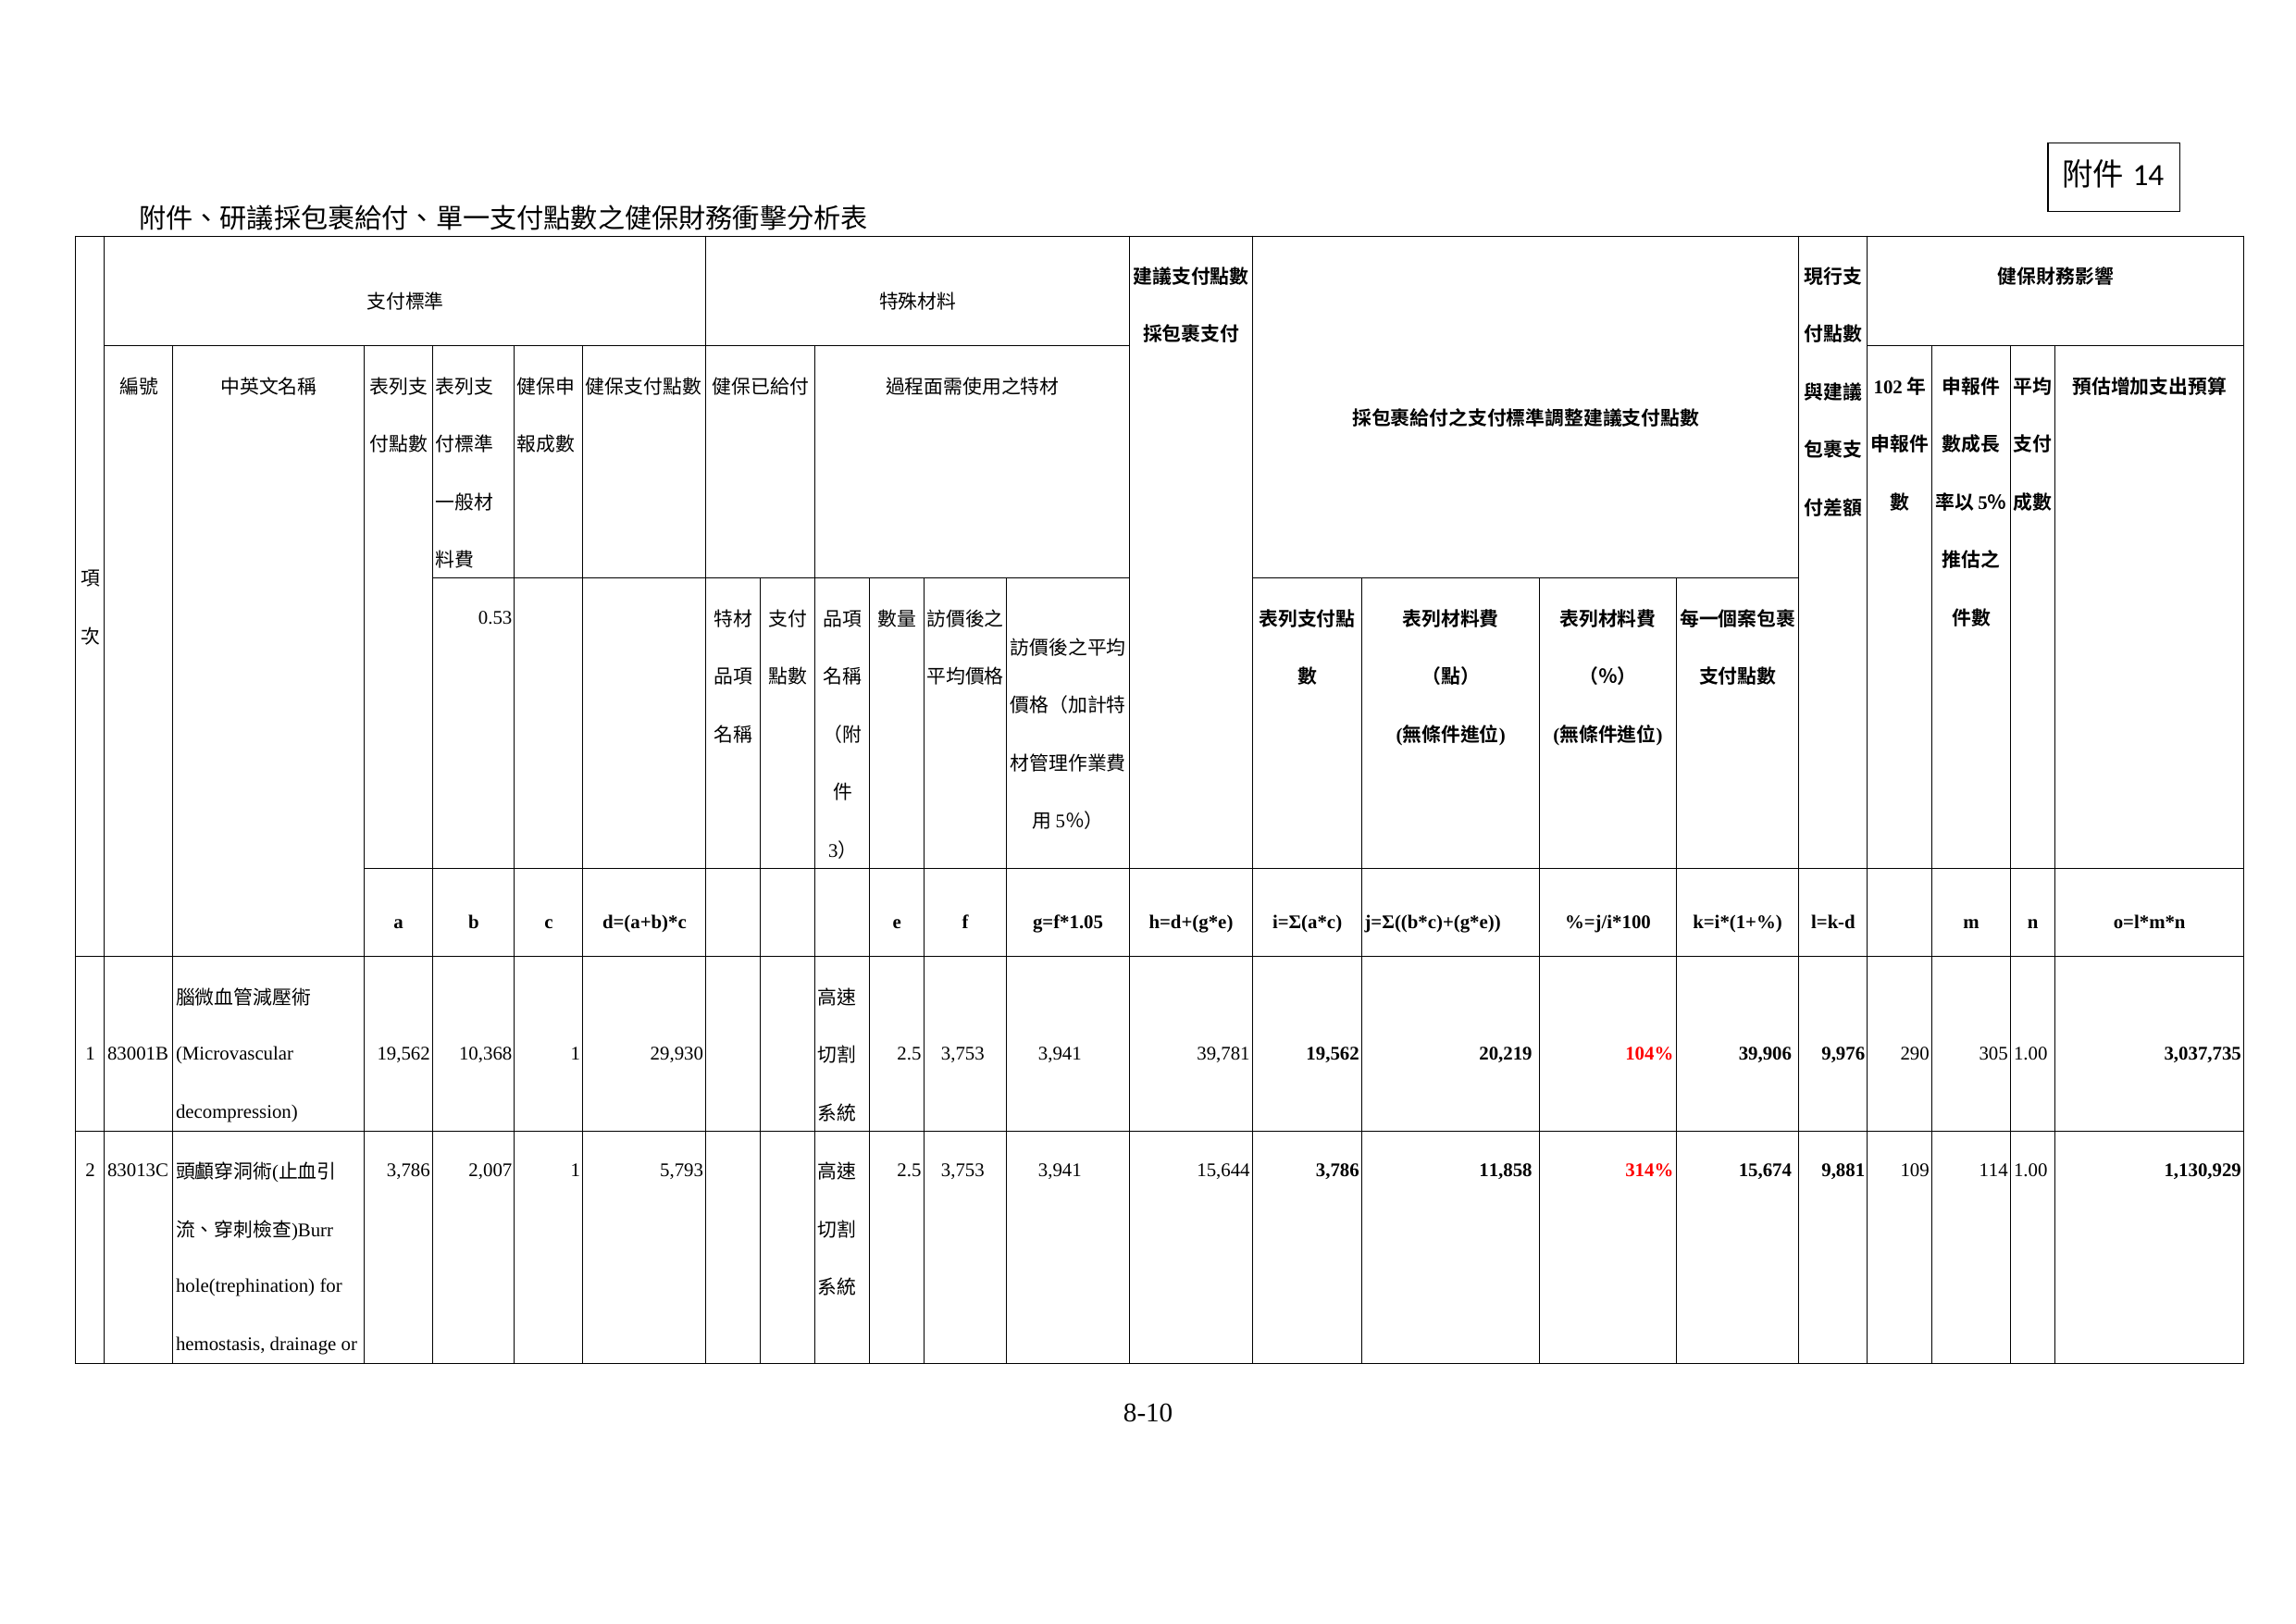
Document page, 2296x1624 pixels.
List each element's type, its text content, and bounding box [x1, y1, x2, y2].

table_cell 訪價後之平均價格 [925, 578, 1006, 868]
table_cell 1 [76, 957, 104, 1131]
table_header 採包裹給付之支付標準調整建議支付點數 [1253, 237, 1798, 577]
table_cell 預估增加支出預算 [2055, 346, 2243, 868]
table_cell 114 [1932, 1132, 2010, 1363]
table_cell 編號 [105, 346, 172, 956]
table_cell e [870, 869, 924, 956]
table_cell 314% [1540, 1132, 1676, 1363]
table_cell c [515, 869, 582, 956]
table_cell 3,941 [1007, 957, 1129, 1131]
table_cell 83013C [105, 1132, 172, 1363]
table_cell 3,786 [1253, 1132, 1361, 1363]
table_cell 申報件數成長率以5％推估之件數 [1932, 346, 2010, 868]
table_cell i=Σ(a*c) [1253, 869, 1361, 956]
table_cell 3,753 [925, 1132, 1006, 1363]
table_cell 290 [1868, 957, 1931, 1131]
table_header 現行支付點數與建議包裹支付差額 [1799, 237, 1867, 868]
table_header 特殊材料 [706, 237, 1129, 345]
table_cell 15,644 [1130, 1132, 1252, 1363]
table_cell f [925, 869, 1006, 956]
table_cell l=k-d [1799, 869, 1867, 956]
table_cell 中英文名稱 [173, 346, 364, 956]
table_cell 2 [76, 1132, 104, 1363]
table_cell 訪價後之平均價格（加計特材管理作業費用5％） [1007, 578, 1129, 868]
table_cell 頭顱穿洞術(止血引流、穿刺檢查)Burr hole(trephination) for hemostasis, drainage or [173, 1132, 364, 1363]
table_cell [815, 869, 869, 956]
table_cell 健保申報成數 [515, 346, 582, 577]
table_cell 數量 [870, 578, 924, 868]
table_cell 支付點數 [761, 578, 814, 868]
table_cell 腦微血管減壓術(Microvascular decompression) [173, 957, 364, 1131]
table_cell 10,368 [433, 957, 514, 1131]
table_cell [706, 957, 760, 1131]
table_cell 3,941 [1007, 1132, 1129, 1363]
table_cell 19,562 [365, 957, 432, 1131]
table_cell h=d+(g*e) [1130, 869, 1252, 956]
table_cell 特材品項名稱 [706, 578, 760, 868]
table_cell [761, 869, 814, 956]
table_cell 表列支付點數 [365, 346, 432, 868]
table_cell 20,219 [1362, 957, 1539, 1131]
table_cell 9,881 [1799, 1132, 1867, 1363]
table_cell 9,976 [1799, 957, 1867, 1131]
table_cell [515, 578, 582, 868]
table_cell 305 [1932, 957, 2010, 1131]
table_cell o=l*m*n [2055, 869, 2243, 956]
table_cell 1.00 [2011, 1132, 2054, 1363]
table_cell 健保已給付 [706, 346, 814, 577]
table_cell %=j/i*100 [1540, 869, 1676, 956]
table_cell 104% [1540, 957, 1676, 1131]
table_cell 健保支付點數 [583, 346, 705, 577]
table_cell 2,007 [433, 1132, 514, 1363]
table_cell 每一個案包裹支付點數 [1677, 578, 1798, 868]
table_cell g=f*1.05 [1007, 869, 1129, 956]
table_cell 39,906 [1677, 957, 1798, 1131]
table_header 建議支付點數採包裹支付 [1130, 237, 1252, 868]
table_cell 5,793 [583, 1132, 705, 1363]
table_cell [761, 1132, 814, 1363]
table_cell j=Σ((b*c)+(g*e)) [1362, 869, 1539, 956]
table_cell m [1932, 869, 2010, 956]
table_cell 表列材料費 （點） (無條件進位) [1362, 578, 1539, 868]
table_cell 1.00 [2011, 957, 2054, 1131]
table_cell k=i*(1+%) [1677, 869, 1798, 956]
table_cell 表列材料費 （％） (無條件進位) [1540, 578, 1676, 868]
table_cell 3,037,735 [2055, 957, 2243, 1131]
table_header 健保財務影響 [1868, 237, 2243, 345]
table_cell b [433, 869, 514, 956]
table_cell 表列支付點數 [1253, 578, 1361, 868]
table_cell [706, 1132, 760, 1363]
table_cell 102年申報件數 [1868, 346, 1931, 868]
table_cell n [2011, 869, 2054, 956]
table_cell 39,781 [1130, 957, 1252, 1131]
table_cell a [365, 869, 432, 956]
table_cell 1 [515, 957, 582, 1131]
table_cell 109 [1868, 1132, 1931, 1363]
table_cell 品項名稱（附件3） [815, 578, 869, 868]
table_cell 0.53 [433, 578, 514, 868]
table_cell 2.5 [870, 1132, 924, 1363]
table_cell d=(a+b)*c [583, 869, 705, 956]
table_cell 高速切割系統 [815, 1132, 869, 1363]
table_header 支付標準 [105, 237, 705, 345]
table_cell [706, 869, 760, 956]
table_cell 83001B [105, 957, 172, 1131]
table_cell [583, 578, 705, 868]
text 附件、研議採包裹給付、單一支付點數之健保財務衝擊分析表 [139, 178, 2157, 235]
table_cell 3,786 [365, 1132, 432, 1363]
table_cell 11,858 [1362, 1132, 1539, 1363]
table_cell 29,930 [583, 957, 705, 1131]
table_cell 19,562 [1253, 957, 1361, 1131]
table_header 項次 [76, 237, 104, 956]
table_cell [761, 957, 814, 1131]
table_cell 高速切割系統 [815, 957, 869, 1131]
table_cell 3,753 [925, 957, 1006, 1131]
table_cell 1,130,929 [2055, 1132, 2243, 1363]
table_cell 平均 支付成數 [2011, 346, 2054, 868]
table_cell 2.5 [870, 957, 924, 1131]
table_cell 過程面需使用之特材 [815, 346, 1129, 577]
table_cell [1868, 869, 1931, 956]
table_cell 15,674 [1677, 1132, 1798, 1363]
table_cell 1 [515, 1132, 582, 1363]
table_cell 表列支付標準一般材料費 [433, 346, 514, 577]
